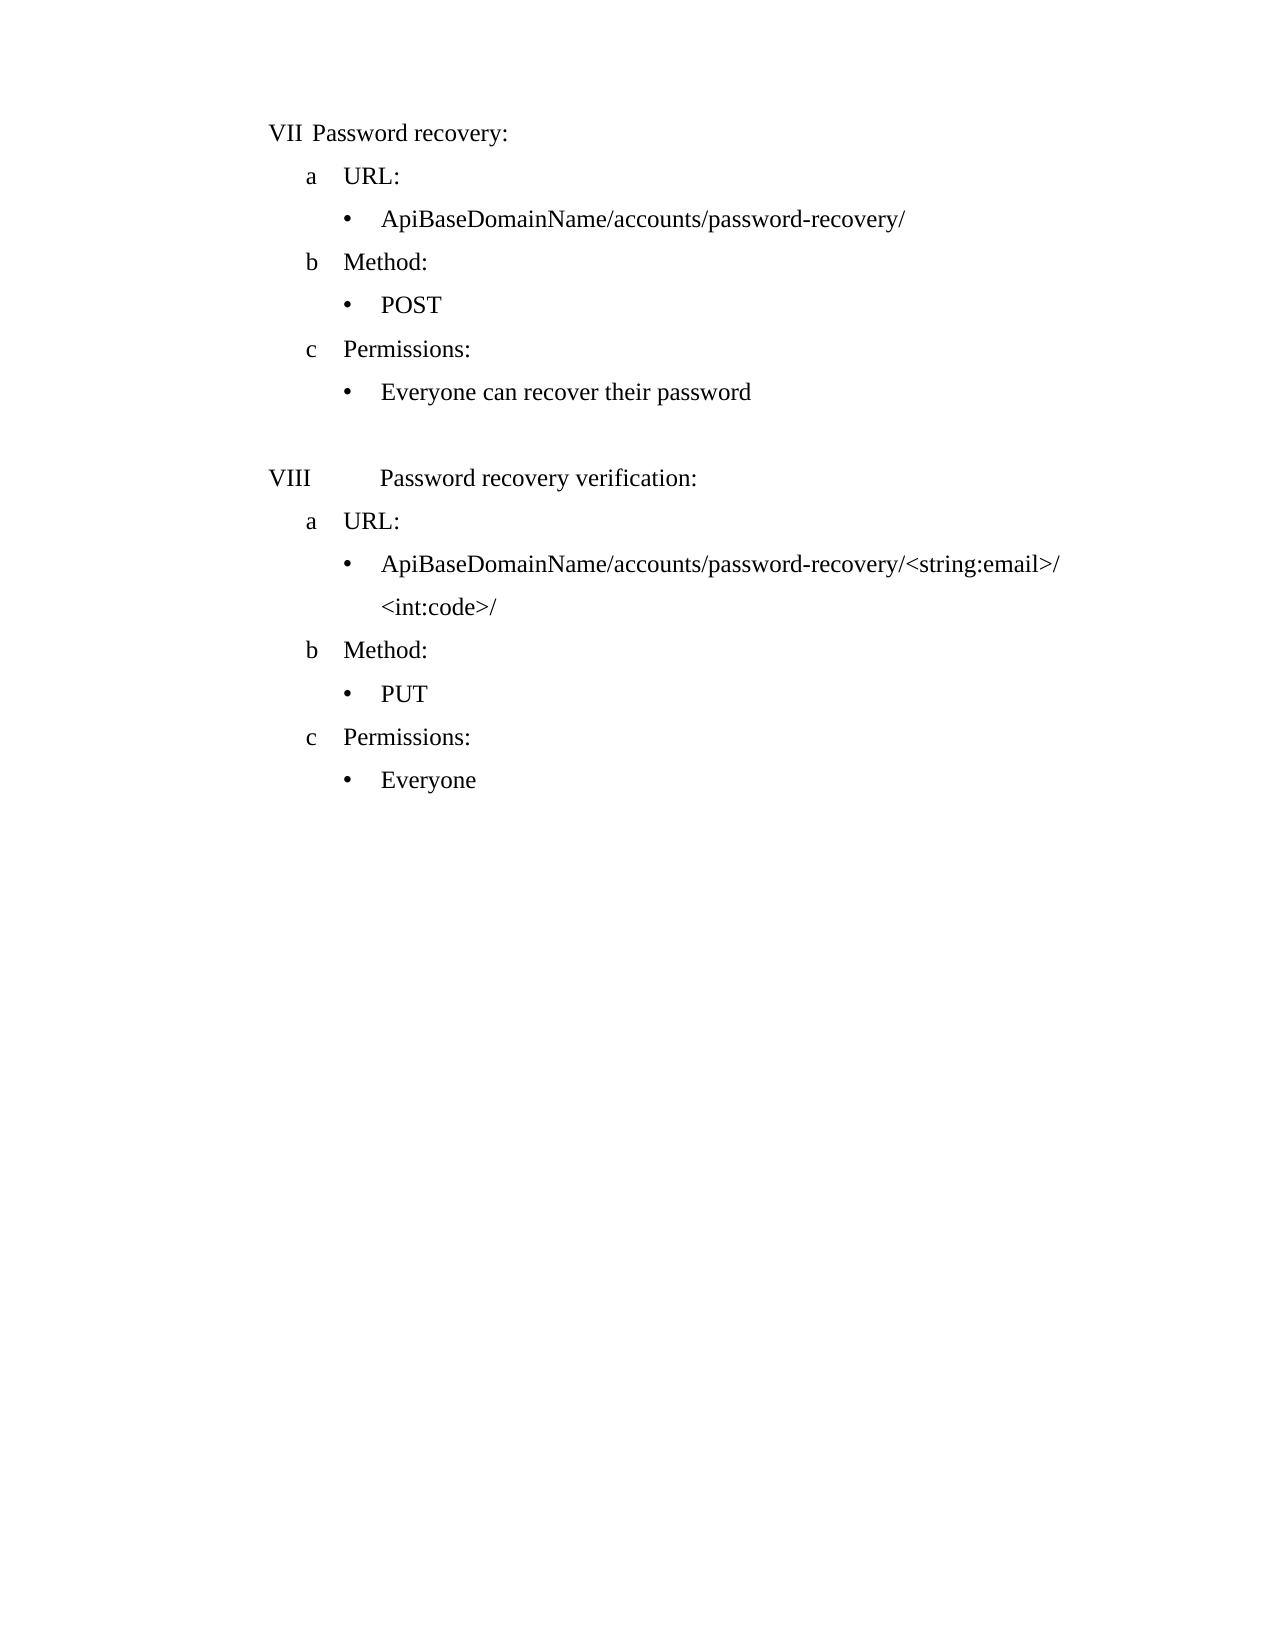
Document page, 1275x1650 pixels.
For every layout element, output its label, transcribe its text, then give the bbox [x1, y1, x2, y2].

list URL: [306, 506, 1157, 535]
list Permissions: [306, 722, 1157, 751]
list URL: [306, 161, 1157, 190]
list Permissions: [306, 334, 1157, 362]
list ApiBaseDomainName/accounts/password-recovery/<string:email>/<int:code>/ [343, 549, 1157, 621]
list Everyone can recover their password [343, 377, 1157, 406]
list Password recovery: [268, 118, 1157, 147]
list Password recovery verification: [268, 463, 1157, 492]
list Method: [306, 247, 1157, 276]
list POST [343, 291, 1157, 319]
list ApiBaseDomainName/accounts/password-recovery/ [343, 204, 1157, 233]
list Everyone [343, 765, 1157, 794]
list Method: [306, 636, 1157, 664]
list PUT [343, 679, 1157, 707]
